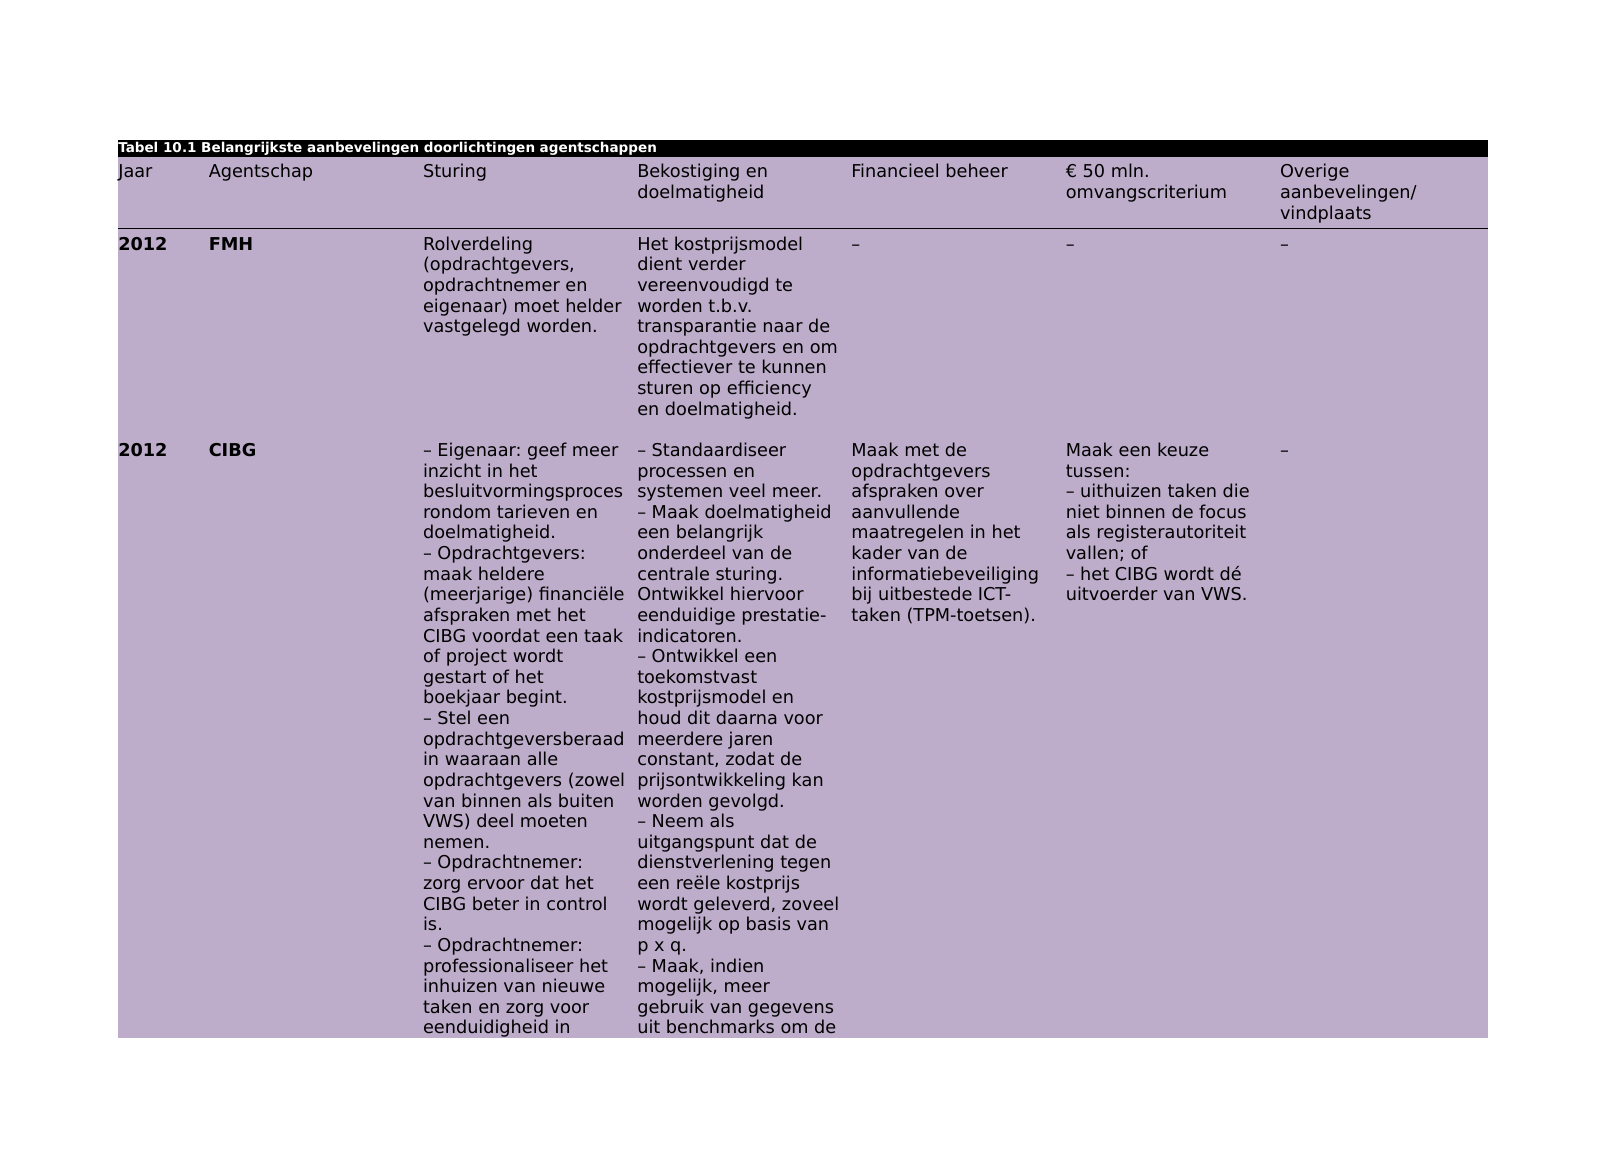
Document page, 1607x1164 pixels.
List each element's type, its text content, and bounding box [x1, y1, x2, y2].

table_cell Het kostprijsmodel dient verder vereenvoudigd te worden t.b.v. transparantie naar de opdrachtgevers en om effectiever te kunnen sturen op efficiency en doelmatigheid. [631, 229, 845, 419]
table_cell Agentschap [203, 157, 417, 228]
table_cell – [845, 229, 1059, 419]
table_cell – [1274, 440, 1488, 1038]
table_cell Maak met de opdrachtgevers afspraken over aanvullende maatregelen in het kader van de informatiebeveiliging bij uitbestede ICT-taken (TPM-toetsen). [845, 440, 1059, 1038]
table_cell € 50 mln. omvangscriterium [1060, 157, 1274, 228]
table_cell Jaar [118, 157, 203, 228]
table_cell Sturing [417, 157, 631, 228]
table_cell Rolverdeling (opdrachtgevers, opdrachtnemer en eigenaar) moet helder vastgelegd worden. [417, 229, 631, 419]
table_cell – [1274, 229, 1488, 419]
table_cell 2012 [118, 229, 203, 419]
table_cell [1060, 419, 1274, 440]
table_cell Financieel beheer [845, 157, 1059, 228]
table_cell Bekostiging en doelmatigheid [631, 157, 845, 228]
table_cell Maak een keuze tussen: – uithuizen taken die niet binnen de focus als registerautoriteit vallen; of – het CIBG wordt dé uitvoerder van VWS. [1060, 440, 1274, 1038]
table_cell [845, 419, 1059, 440]
table_cell Overige aanbevelingen/ vindplaats [1274, 157, 1488, 228]
table_cell 2012 [118, 440, 203, 1038]
table_cell [1274, 419, 1488, 440]
table_cell [118, 419, 203, 440]
table_cell – Standaardiseer processen en systemen veel meer. – Maak doelmatigheid een belangrijk onderdeel van de centrale sturing. Ontwikkel hiervoor eenduidige prestatie-indicatoren. – Ontwikkel een toekomstvast kostprijsmodel en houd dit daarna voor meerdere jaren constant, zodat de prijsontwikkeling kan worden gevolgd. – Neem als uitgangspunt dat de dienstverlening tegen een reële kostprijs wordt geleverd, zoveel mogelijk op basis van p x q. – Maak, indien mogelijk, meer gebruik van gegevens uit benchmarks om de [631, 440, 845, 1038]
table_cell [203, 419, 417, 440]
table_cell FMH [203, 229, 417, 419]
table_header Tabel 10.1 Belangrijkste aanbevelingen doorlichtingen agentschappen [118, 140, 1488, 156]
table_cell – Eigenaar: geef meer inzicht in het besluitvormingsproces rondom tarieven en doelmatigheid. – Opdrachtgevers: maak heldere (meerjarige) financiële afspraken met het CIBG voordat een taak of project wordt gestart of het boekjaar begint. – Stel een opdrachtgeversberaad in waaraan alle opdrachtgevers (zowel van binnen als buiten VWS) deel moeten nemen. – Opdrachtnemer: zorg ervoor dat het CIBG beter in control is. – Opdrachtnemer: professionaliseer het inhuizen van nieuwe taken en zorg voor eenduidigheid in [417, 440, 631, 1038]
table_cell [417, 419, 631, 440]
table_cell [631, 419, 845, 440]
table_cell CIBG [203, 440, 417, 1038]
table_cell – [1060, 229, 1274, 419]
